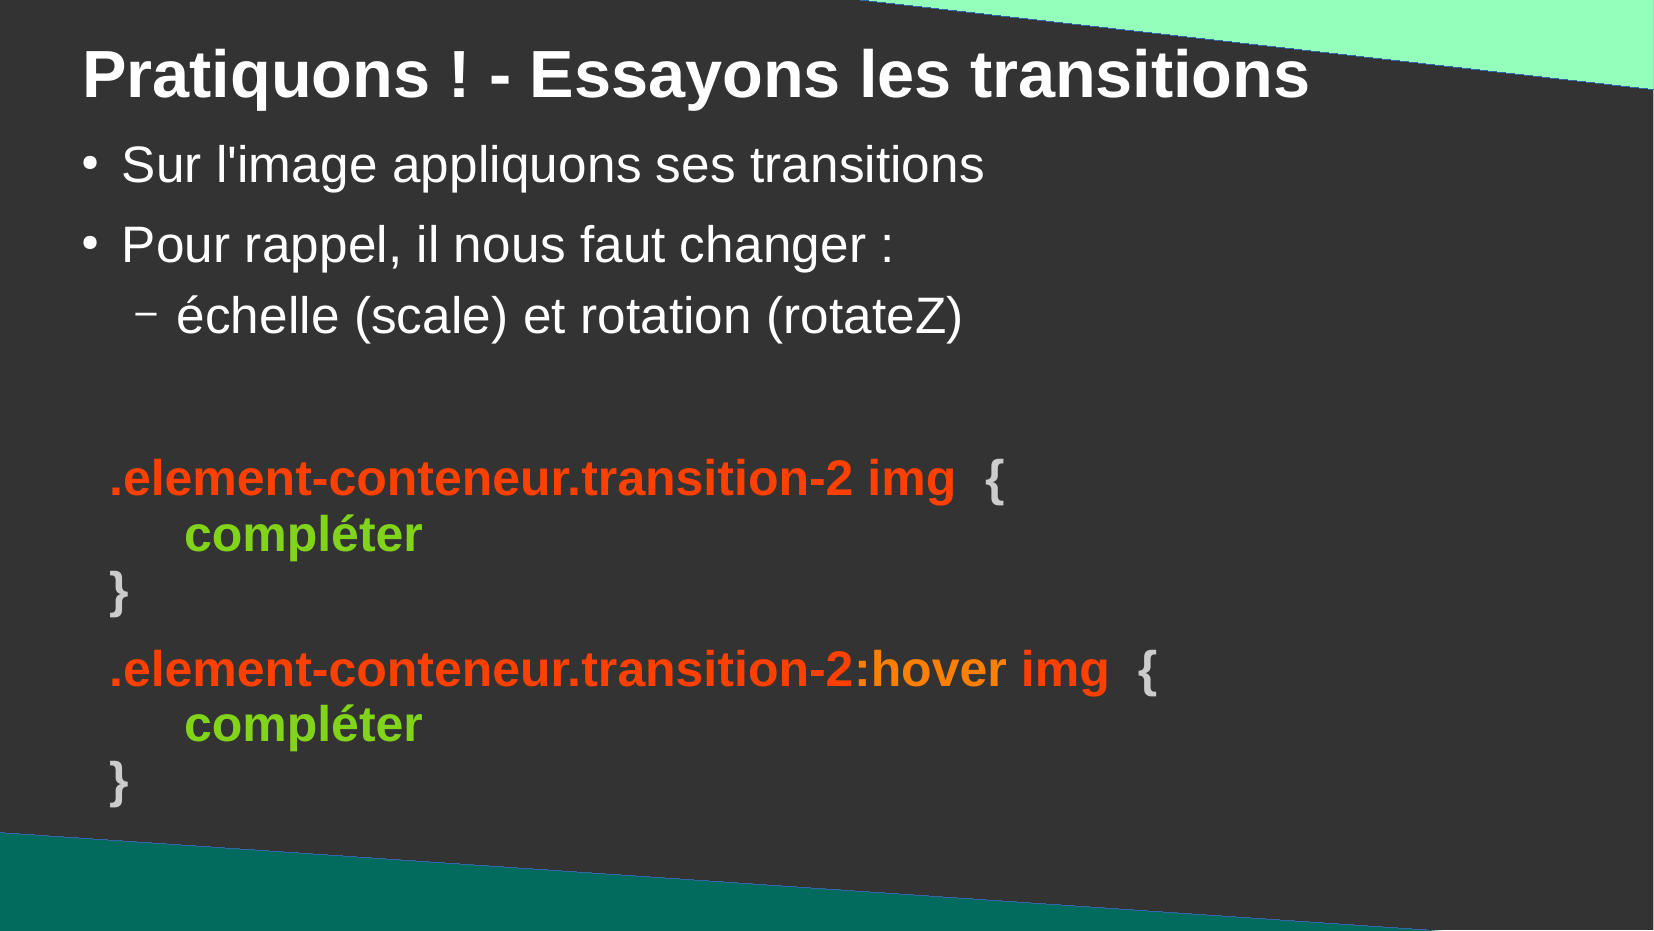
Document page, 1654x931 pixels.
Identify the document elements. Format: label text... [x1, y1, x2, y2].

text_box [860, 0, 1654, 90]
text_box .element-conteneur.transition-2 img { compléter } [94, 442, 1489, 625]
title Pratiquons ! - Essayons les transitions [82, 37, 1630, 150]
text_box .element-conteneur.transition-2:hover img { compléter } [94, 633, 1465, 816]
list Sur l'image appliquons ses transitions Pour rappel, il nous faut changer : échelle (scale) et rotation (rotateZ) [67, 135, 1607, 346]
